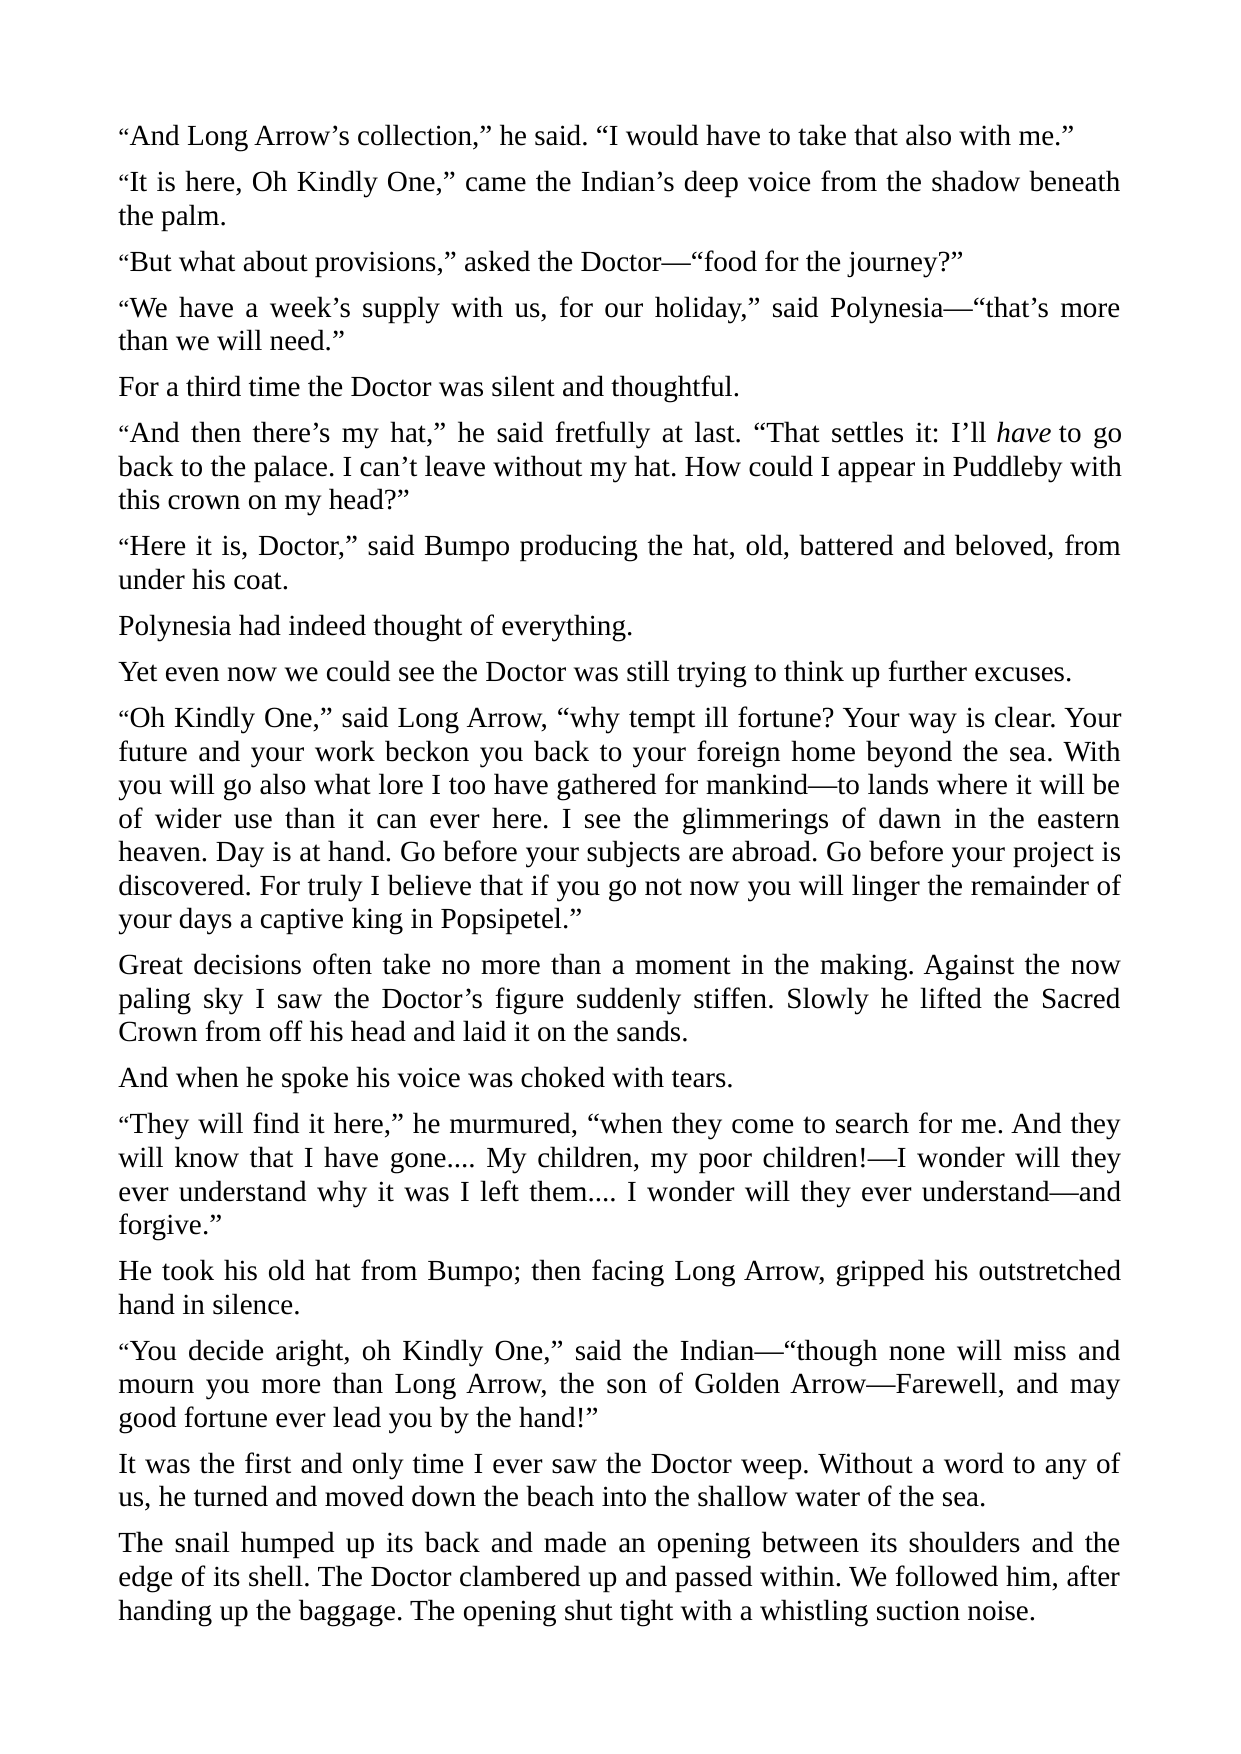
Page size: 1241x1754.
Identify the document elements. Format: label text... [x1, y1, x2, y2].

text Yet even now we could see the Doctor was still trying to think up further excuses. [118, 654, 1122, 688]
text “And then there’s my hat,” he said fretfully at last. “That settles it: I’ll have to go back to the palace. I can’t leave without my hat. How could I appear in Puddleby with this crown on my head?” [118, 415, 1122, 516]
text It was the first and only time I ever saw the Doctor weep. Without a word to any of us, he turned and moved down the beach into the shallow water of the sea. [118, 1446, 1122, 1513]
text And when he spoke his voice was choked with tears. [118, 1061, 1122, 1094]
text Great decisions often take no more than a moment in the making. Against the now paling sky I saw the Doctor’s figure suddenly stiffen. Slowly he lifted the Sacred Crown from off his head and laid it on the sands. [118, 947, 1122, 1048]
text “And Long Arrow’s collection,” he said. “I would have to take that also with me.” [118, 118, 1122, 152]
text The snail humped up its back and made an opening between its shoulders and the edge of its shell. The Doctor clambered up and passed within. We followed him, after handing up the baggage. The opening shut tight with a whistling suction noise. [118, 1526, 1122, 1626]
text “You decide aright, oh Kindly One,” said the Indian—“though none will miss and mourn you more than Long Arrow, the son of Golden Arrow—Farewell, and may good fortune ever lead you by the hand!” [118, 1333, 1122, 1433]
text “Oh Kindly One,” said Long Arrow, “why tempt ill fortune? Your way is clear. Your future and your work beckon you back to your foreign home beyond the sea. With you will go also what lore I too have gathered for mankind—to lands where it will be of wider use than it can ever here. I see the glimmerings of dawn in the eastern heaven. Day is at hand. Go before your subjects are abroad. Go before your project is discovered. For truly I believe that if you go not now you will linger the remainder of your days a captive king in Popsipetel.” [118, 700, 1122, 935]
text “They will find it here,” he murmured, “when they come to search for me. And they will know that I have gone.... My children, my poor children!—I wonder will they ever understand why it was I left them.... I wonder will they ever understand—and forgive.” [118, 1107, 1122, 1241]
text “We have a week’s supply with us, for our holiday,” said Polynesia—“that’s more than we will need.” [118, 290, 1122, 357]
text “It is here, Oh Kindly One,” came the Indian’s deep voice from the shadow beneath the palm. [118, 164, 1122, 231]
text “But what about provisions,” asked the Doctor—“food for the journey?” [118, 244, 1122, 277]
text For a third time the Doctor was silent and thoughtful. [118, 369, 1122, 403]
text He took his old hat from Bumpo; then facing Long Arrow, gripped his outstretched hand in silence. [118, 1253, 1122, 1320]
text Polynesia had indeed thought of everything. [118, 608, 1122, 642]
text “Here it is, Doctor,” said Bumpo producing the hat, old, battered and beloved, from under his coat. [118, 528, 1122, 596]
